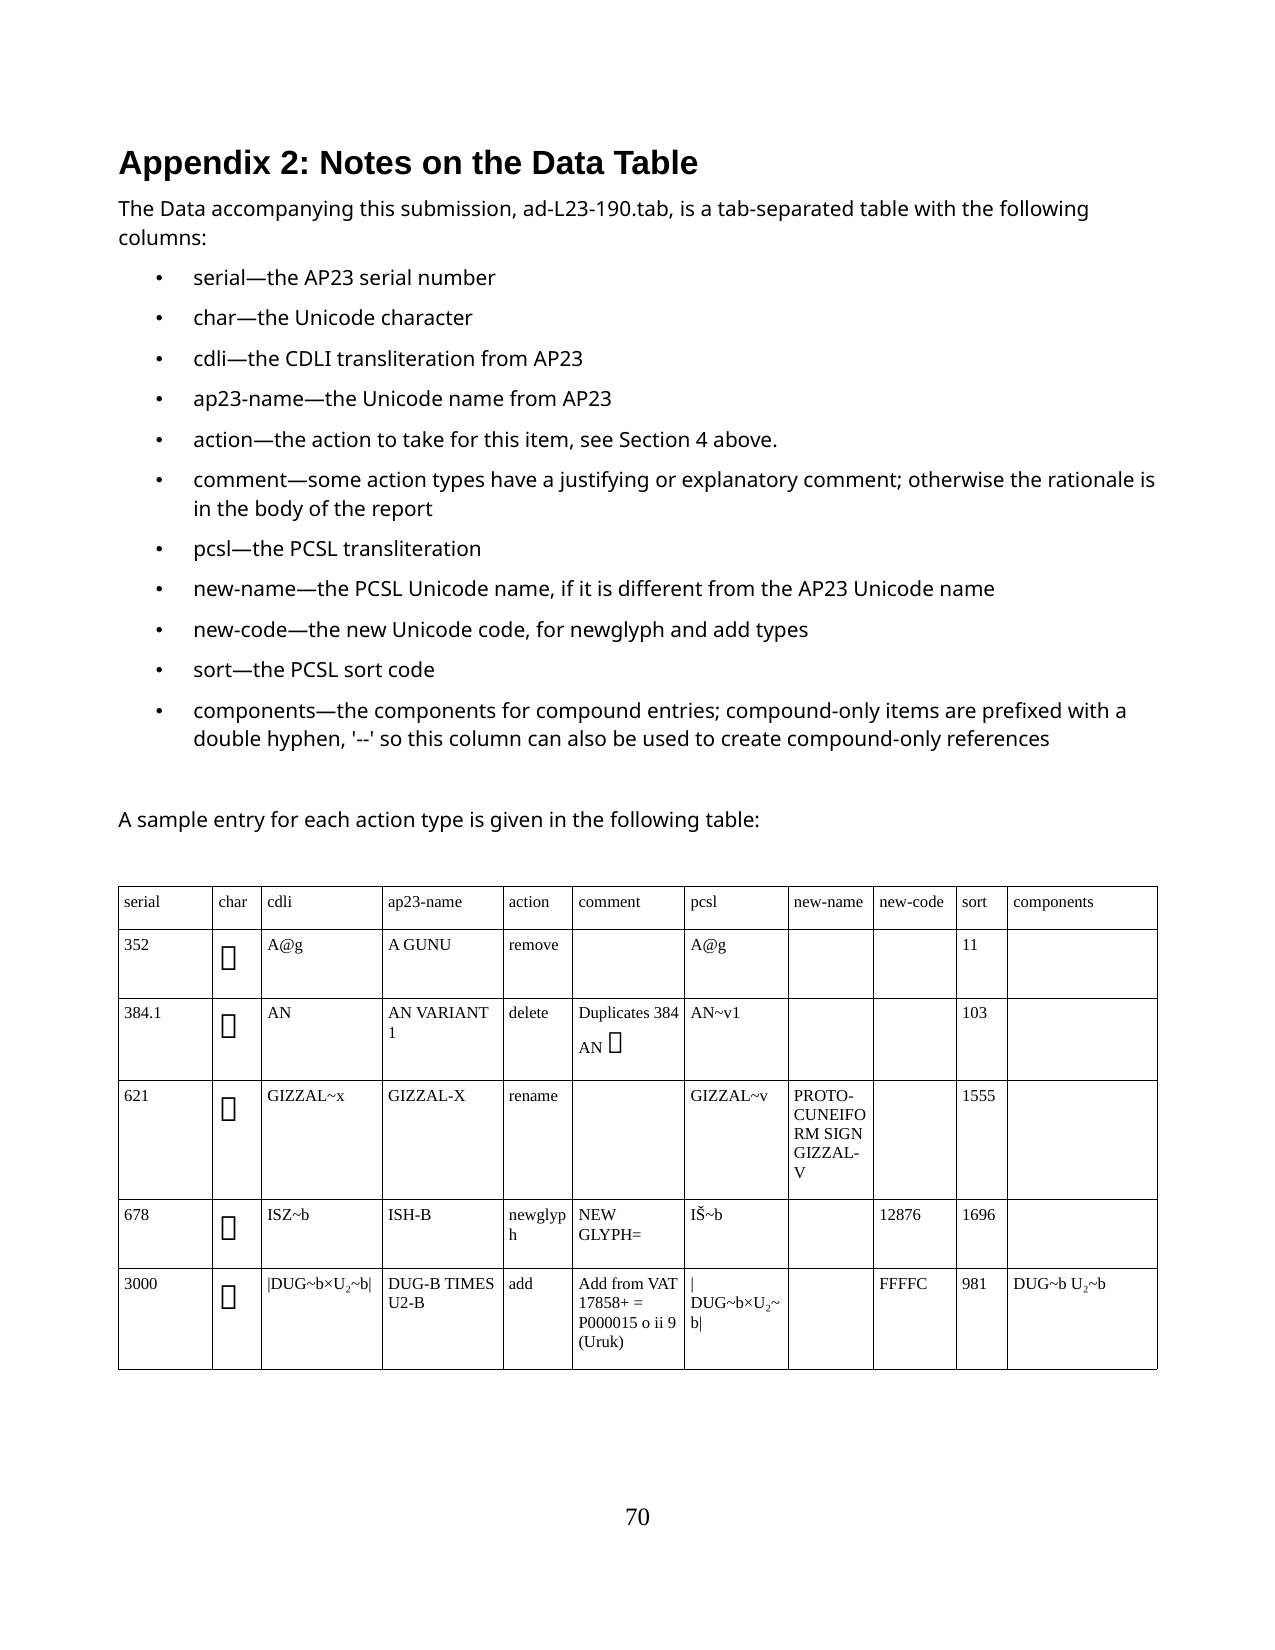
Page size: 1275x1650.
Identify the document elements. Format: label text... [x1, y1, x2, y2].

table_cell [874, 999, 956, 1080]
table_header ap23-name [383, 887, 503, 928]
table_cell 3000 [119, 1269, 212, 1368]
table_cell A@g [262, 930, 382, 997]
table_cell delete [504, 999, 572, 1080]
text The Data accompanying this submission, ad-L23-190.tab, is a tab-separated table with the following columns: [118, 194, 1157, 251]
list char—the Unicode character [156, 303, 1157, 332]
table_cell GIZZAL-X [383, 1081, 503, 1199]
list comment—some action types have a justifying or explanatory comment; otherwise the rationale is in the body of the report [156, 465, 1157, 522]
table_cell [789, 930, 873, 997]
table_cell [789, 1269, 873, 1368]
table_header comment [573, 887, 684, 928]
table_cell Add from VAT 17858+ = P000015 o ii 9 (Uruk) [573, 1269, 684, 1368]
table_header components [1008, 887, 1157, 928]
table_cell remove [504, 930, 572, 997]
list new-code—the new Unicode code, for newglyph and add types [156, 615, 1157, 643]
table_cell 981 [957, 1269, 1007, 1368]
table_cell [874, 1081, 956, 1199]
table_cell |DUG~b×U₂~b| [262, 1269, 382, 1368]
table_cell [789, 999, 873, 1080]
list pcsl—the PCSL transliteration [156, 534, 1157, 562]
list serial—the AP23 serial number [156, 263, 1157, 292]
table_cell 1696 [957, 1200, 1007, 1268]
table_cell |DUG~b×U₂~b| [685, 1269, 788, 1368]
table_cell 𒛩 [213, 930, 261, 997]
table_cell 12876 [874, 1200, 956, 1268]
table_cell NEW GLYPH=𒡶 [573, 1200, 684, 1268]
table_header sort [957, 887, 1007, 928]
table_cell [874, 930, 956, 997]
list components—the components for compound entries; compound-only items are prefixed with a double hyphen, '--' so this column can also be used to create compound-only references [156, 696, 1157, 753]
table_cell DUG~b U₂~b [1008, 1269, 1157, 1368]
list action—the action to take for this item, see Section 4 above. [156, 425, 1157, 453]
table_cell IŠ~b [685, 1200, 788, 1268]
table_cell 384.1 [119, 999, 212, 1080]
table_cell PROTO-CUNEIFORM SIGN GIZZAL-V [789, 1081, 873, 1199]
table_cell 𒜐 [213, 999, 261, 1080]
table_header serial [119, 887, 212, 928]
table_cell 11 [957, 930, 1007, 997]
list new-name—the PCSL Unicode name, if it is different from the AP23 Unicode name [156, 574, 1157, 603]
table_cell [573, 1081, 684, 1199]
table_cell 103 [957, 999, 1007, 1080]
table_cell 𒠲 [213, 1081, 261, 1199]
table_cell newglyph [504, 1200, 572, 1268]
table_cell [1008, 1200, 1157, 1268]
table_cell A GUNU [383, 930, 503, 997]
table_cell rename [504, 1081, 572, 1199]
table_cell Duplicates 384 AN 𒜏 [573, 999, 684, 1080]
table_cell [1008, 930, 1157, 997]
table_cell GIZZAL~v [685, 1081, 788, 1199]
table_cell 352 [119, 930, 212, 997]
text A sample entry for each action type is given in the following table: [118, 805, 1157, 833]
table_cell GIZZAL~x [262, 1081, 382, 1199]
table_cell FFFFC [874, 1269, 956, 1368]
table_header pcsl [685, 887, 788, 928]
table_cell A@g [685, 930, 788, 997]
table_cell 678 [119, 1200, 212, 1268]
table_cell [573, 930, 684, 997]
table_cell [789, 1200, 873, 1268]
table_header char [213, 887, 261, 928]
table_header new-code [874, 887, 956, 928]
list sort—the PCSL sort code [156, 655, 1157, 684]
table_cell AN~v1 [685, 999, 788, 1080]
table_cell 621 [119, 1081, 212, 1199]
table_header new-name [789, 887, 873, 928]
table_cell 𒡵 [213, 1200, 261, 1268]
table_cell ISZ~b [262, 1200, 382, 1268]
table_cell AN VARIANT 1 [383, 999, 503, 1080]
table_cell 󿿼 [213, 1269, 261, 1368]
table_cell add [504, 1269, 572, 1368]
table_cell AN [262, 999, 382, 1080]
table_header cdli [262, 887, 382, 928]
list ap23-name—the Unicode name from AP23 [156, 384, 1157, 413]
table_cell DUG-B TIMES U2-B [383, 1269, 503, 1368]
subtitle Appendix 2: Notes on the Data Table [118, 143, 1157, 182]
table_cell [1008, 999, 1157, 1080]
table_cell 1555 [957, 1081, 1007, 1199]
table_cell ISH-B [383, 1200, 503, 1268]
table_header action [504, 887, 572, 928]
list cdli—the CDLI transliteration from AP23 [156, 344, 1157, 372]
table_cell [1008, 1081, 1157, 1199]
